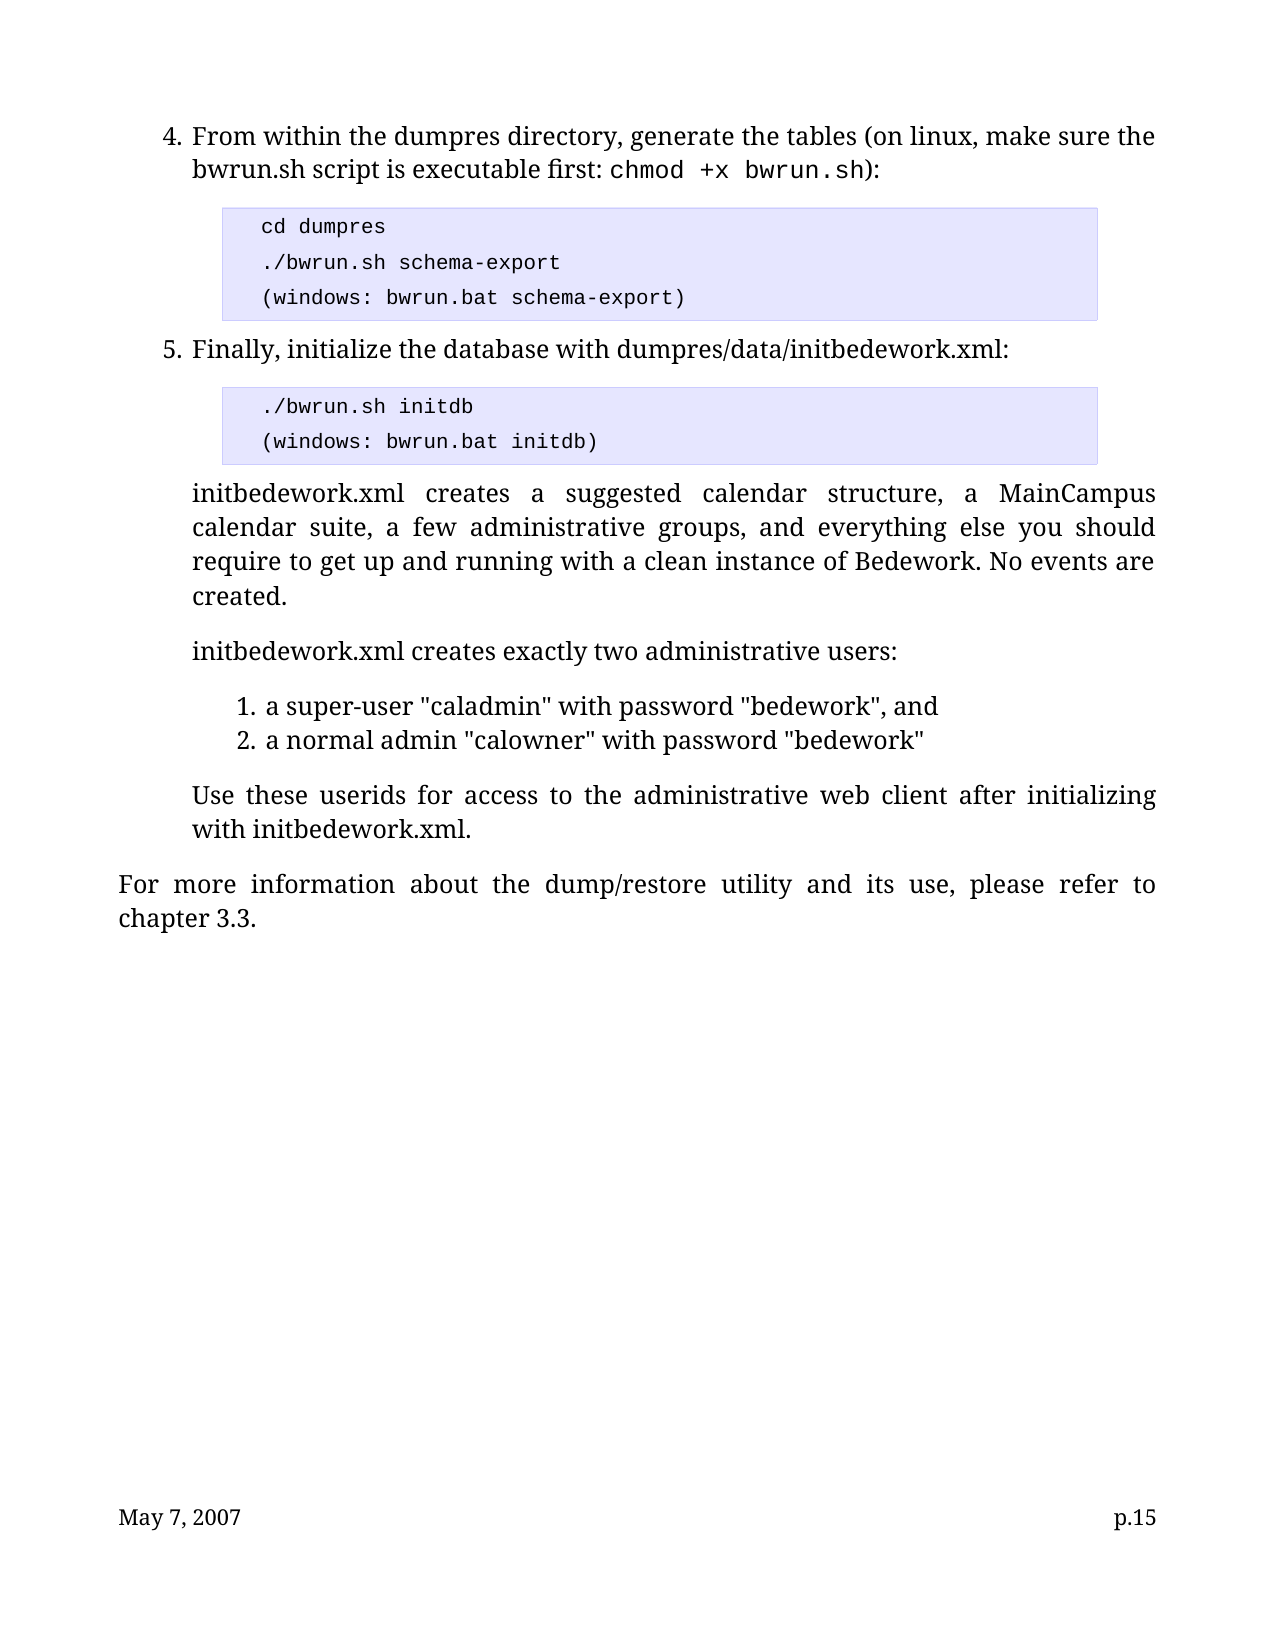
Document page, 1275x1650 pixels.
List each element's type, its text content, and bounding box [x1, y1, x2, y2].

list From within the dumpres directory, generate the tables (on linux, make sure the bwrun.sh script is executable first: chmod +x bwrun.sh): [162, 118, 1157, 186]
list Finally, initialize the database with dumpres/data/initbedework.xml: [162, 332, 1157, 366]
list a normal admin "calowner" with password "bedework" [236, 722, 1157, 756]
text For more information about the dump/restore utility and its use, please refer to chapter 3.3. [118, 867, 1157, 935]
list initbedework.xml creates exactly two administrative users: [162, 633, 1157, 667]
list a super-user "caladmin" with password "bedework", and [236, 688, 1157, 722]
list ./bwrun.sh initdb (windows: bwrun.bat initdb) [223, 388, 1097, 464]
list initbedework.xml creates a suggested calendar structure, a MainCampus calendar suite, a few administrative groups, and everything else you should require to get up and running with a clean instance of Bedework. No events are created. [162, 476, 1157, 612]
list cd dumpres ./bwrun.sh schema-export (windows: bwrun.bat schema-export) [223, 209, 1097, 320]
list Use these userids for access to the administrative web client after initializing with initbedework.xml. [162, 777, 1157, 846]
